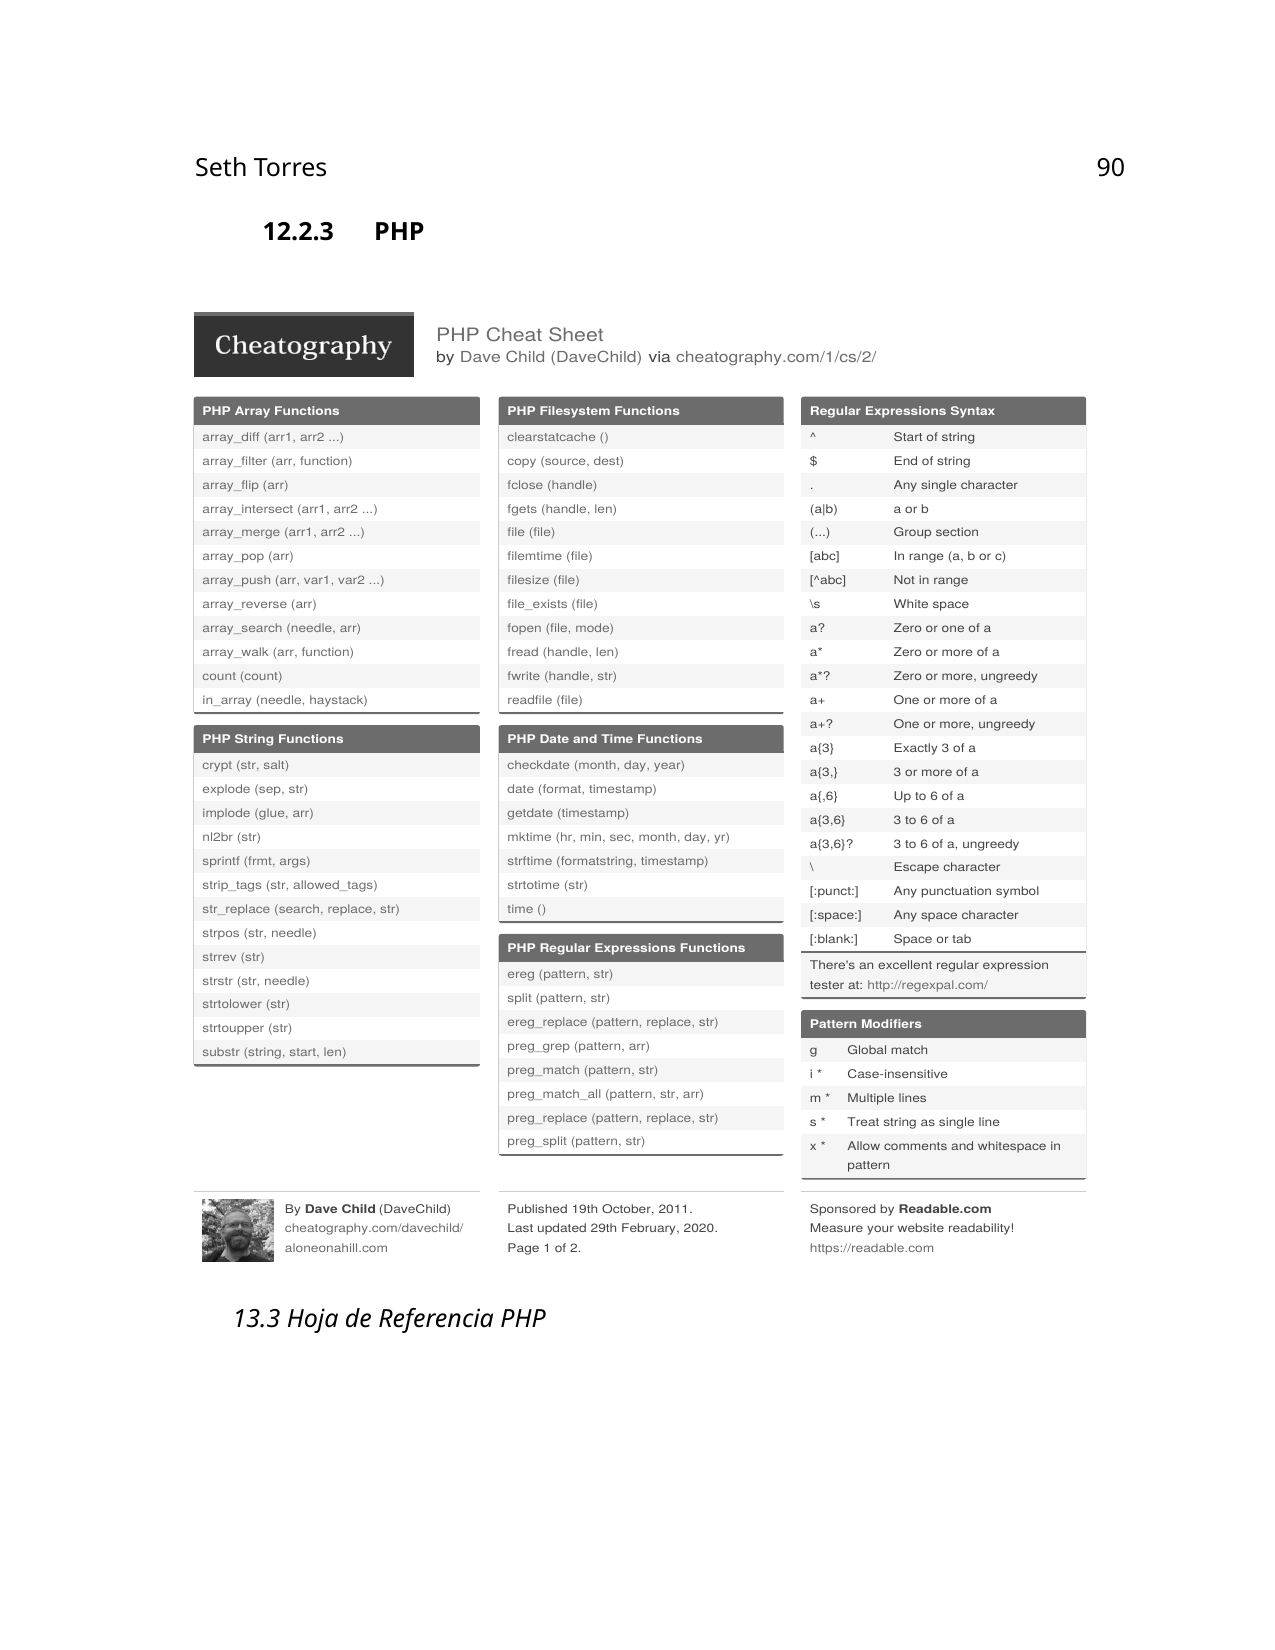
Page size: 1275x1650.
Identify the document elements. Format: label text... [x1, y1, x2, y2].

subtitle PHP [262, 213, 1125, 248]
text 13.3 Hoja de Referencia PHP [187, 1267, 1087, 1335]
subtitle [187, 297, 1087, 310]
